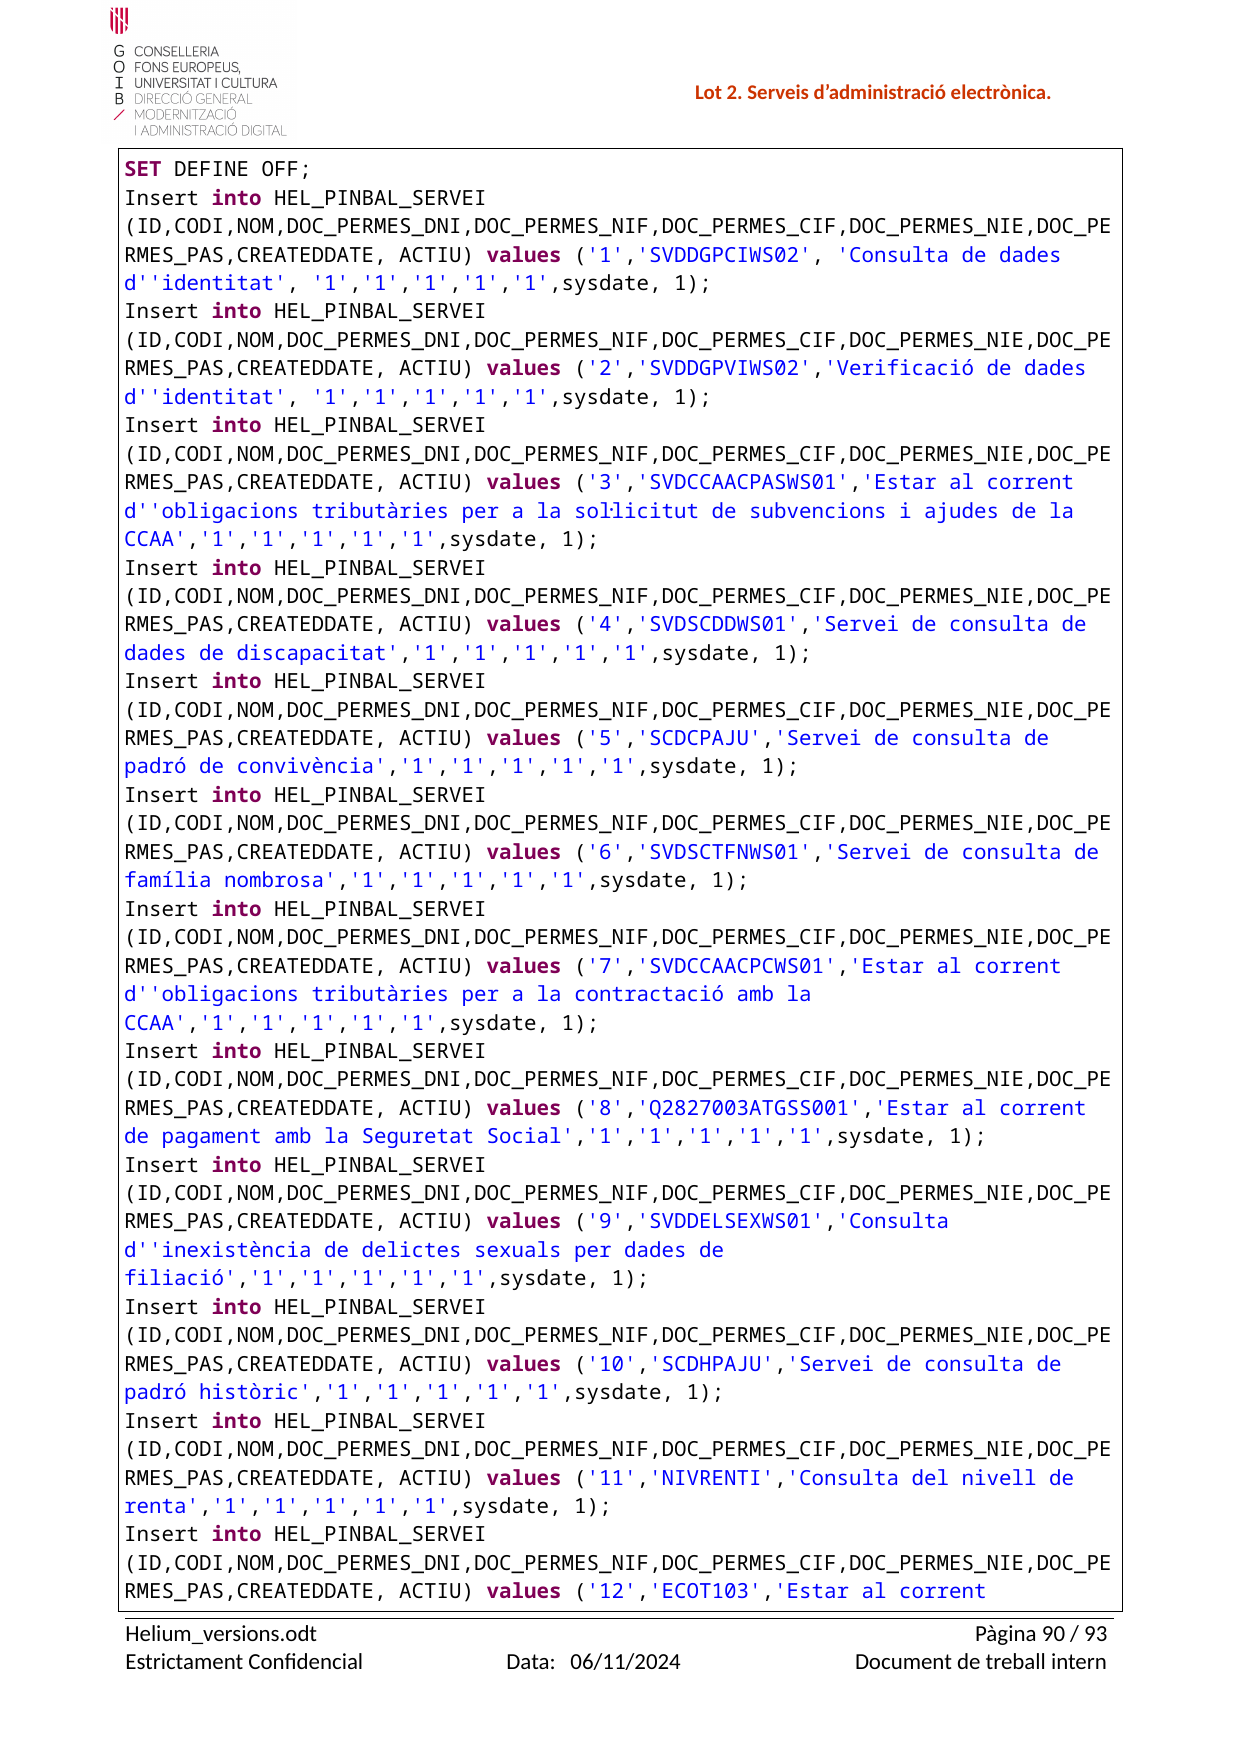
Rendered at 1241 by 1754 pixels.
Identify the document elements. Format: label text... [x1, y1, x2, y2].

picture [100, 0, 297, 144]
table_header SET DEFINE OFF; Insert into HEL_PINBAL_SERVEI (ID,CODI,NOM,DOC_PERMES_DNI,DOC_PERMES_NIF,DOC_PERMES_CIF,DOC_PERMES_NIE,DOC_PERMES_PAS,CREATEDDATE, ACTIU) values ('1','SVDDGPCIWS02', 'Consulta de dades d''identitat', '1','1','1','1','1',sysdate, 1); Insert into HEL_PINBAL_SERVEI (ID,CODI,NOM,DOC_PERMES_DNI,DOC_PERMES_NIF,DOC_PERMES_CIF,DOC_PERMES_NIE,DOC_PERMES_PAS,CREATEDDATE, ACTIU) values ('2','SVDDGPVIWS02','Verificació de dades d''identitat', '1','1','1','1','1',sysdate, 1); Insert into HEL_PINBAL_SERVEI (ID,CODI,NOM,DOC_PERMES_DNI,DOC_PERMES_NIF,DOC_PERMES_CIF,DOC_PERMES_NIE,DOC_PERMES_PAS,CREATEDDATE, ACTIU) values ('3','SVDCCAACPASWS01','Estar al corrent d''obligacions tributàries per a la sol·licitut de subvencions i ajudes de la CCAA','1','1','1','1','1',sysdate, 1); Insert into HEL_PINBAL_SERVEI (ID,CODI,NOM,DOC_PERMES_DNI,DOC_PERMES_NIF,DOC_PERMES_CIF,DOC_PERMES_NIE,DOC_PERMES_PAS,CREATEDDATE, ACTIU) values ('4','SVDSCDDWS01','Servei de consulta de dades de discapacitat','1','1','1','1','1',sysdate, 1); Insert into HEL_PINBAL_SERVEI (ID,CODI,NOM,DOC_PERMES_DNI,DOC_PERMES_NIF,DOC_PERMES_CIF,DOC_PERMES_NIE,DOC_PERMES_PAS,CREATEDDATE, ACTIU) values ('5','SCDCPAJU','Servei de consulta de padró de convivència','1','1','1','1','1',sysdate, 1); Insert into HEL_PINBAL_SERVEI (ID,CODI,NOM,DOC_PERMES_DNI,DOC_PERMES_NIF,DOC_PERMES_CIF,DOC_PERMES_NIE,DOC_PERMES_PAS,CREATEDDATE, ACTIU) values ('6','SVDSCTFNWS01','Servei de consulta de família nombrosa','1','1','1','1','1',sysdate, 1); Insert into HEL_PINBAL_SERVEI (ID,CODI,NOM,DOC_PERMES_DNI,DOC_PERMES_NIF,DOC_PERMES_CIF,DOC_PERMES_NIE,DOC_PERMES_PAS,CREATEDDATE, ACTIU) values ('7','SVDCCAACPCWS01','Estar al corrent d''obligacions tributàries per a la contractació amb la CCAA','1','1','1','1','1',sysdate, 1); Insert into HEL_PINBAL_SERVEI (ID,CODI,NOM,DOC_PERMES_DNI,DOC_PERMES_NIF,DOC_PERMES_CIF,DOC_PERMES_NIE,DOC_PERMES_PAS,CREATEDDATE, ACTIU) values ('8','Q2827003ATGSS001','Estar al corrent de pagament amb la Seguretat Social','1','1','1','1','1',sysdate, 1); Insert into HEL_PINBAL_SERVEI (ID,CODI,NOM,DOC_PERMES_DNI,DOC_PERMES_NIF,DOC_PERMES_CIF,DOC_PERMES_NIE,DOC_PERMES_PAS,CREATEDDATE, ACTIU) values ('9','SVDDELSEXWS01','Consulta d''inexistència de delictes sexuals per dades de filiació','1','1','1','1','1',sysdate, 1); Insert into HEL_PINBAL_SERVEI (ID,CODI,NOM,DOC_PERMES_DNI,DOC_PERMES_NIF,DOC_PERMES_CIF,DOC_PERMES_NIE,DOC_PERMES_PAS,CREATEDDATE, ACTIU) values ('10','SCDHPAJU','Servei de consulta de padró històric','1','1','1','1','1',sysdate, 1); Insert into HEL_PINBAL_SERVEI (ID,CODI,NOM,DOC_PERMES_DNI,DOC_PERMES_NIF,DOC_PERMES_CIF,DOC_PERMES_NIE,DOC_PERMES_PAS,CREATEDDATE, ACTIU) values ('11','NIVRENTI','Consulta del nivell de renta','1','1','1','1','1',sysdate, 1); Insert into HEL_PINBAL_SERVEI (ID,CODI,NOM,DOC_PERMES_DNI,DOC_PERMES_NIF,DOC_PERMES_CIF,DOC_PERMES_NIE,DOC_PERMES_PAS,CREATEDDATE, ACTIU) values ('12','ECOT103','Estar al corrent [119, 149, 1122, 1611]
